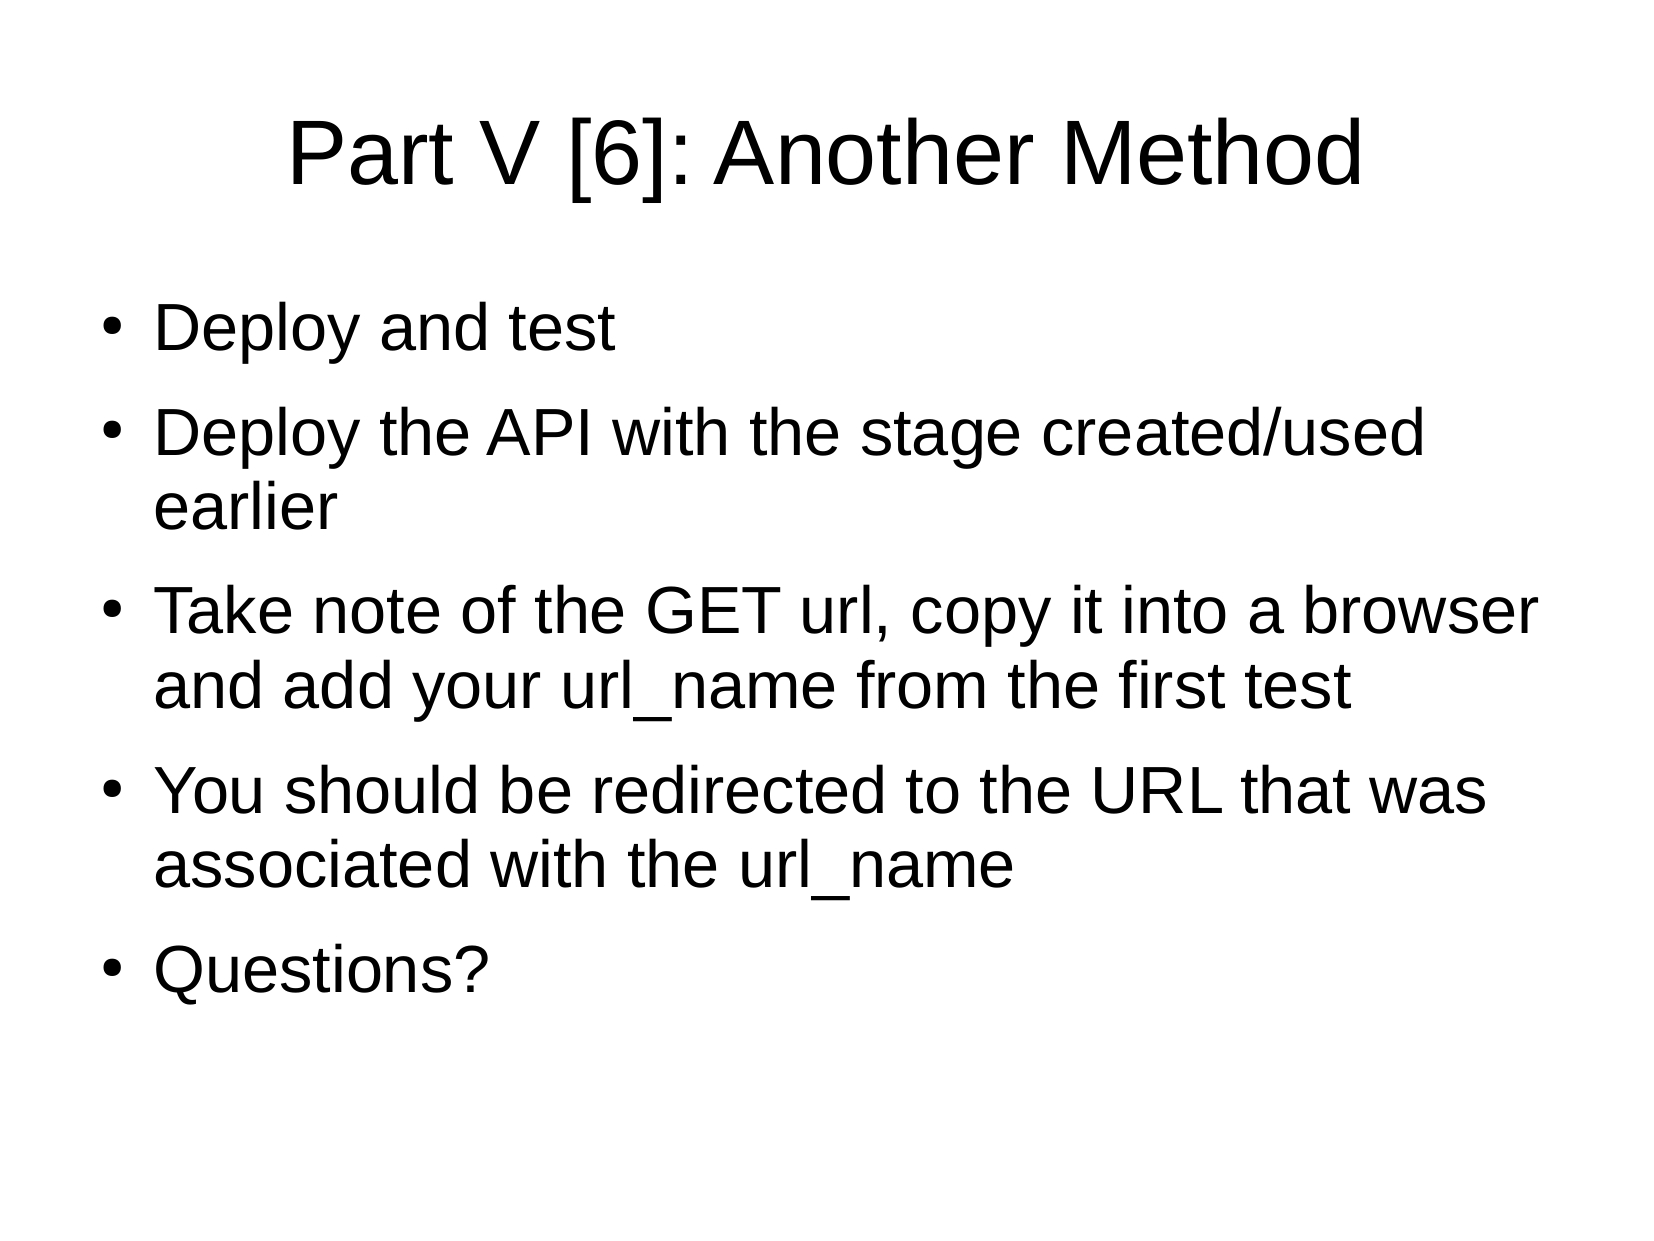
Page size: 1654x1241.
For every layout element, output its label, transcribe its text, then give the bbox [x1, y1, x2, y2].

title Part V [6]: Another Method [82, 49, 1571, 257]
list Deploy and test Deploy the API with the stage created/used earlier Take note of the GET url, copy it into a browser and add your url_name from the first test You should be redirected to the URL that was associated with the url_name Questions? [82, 290, 1571, 1010]
